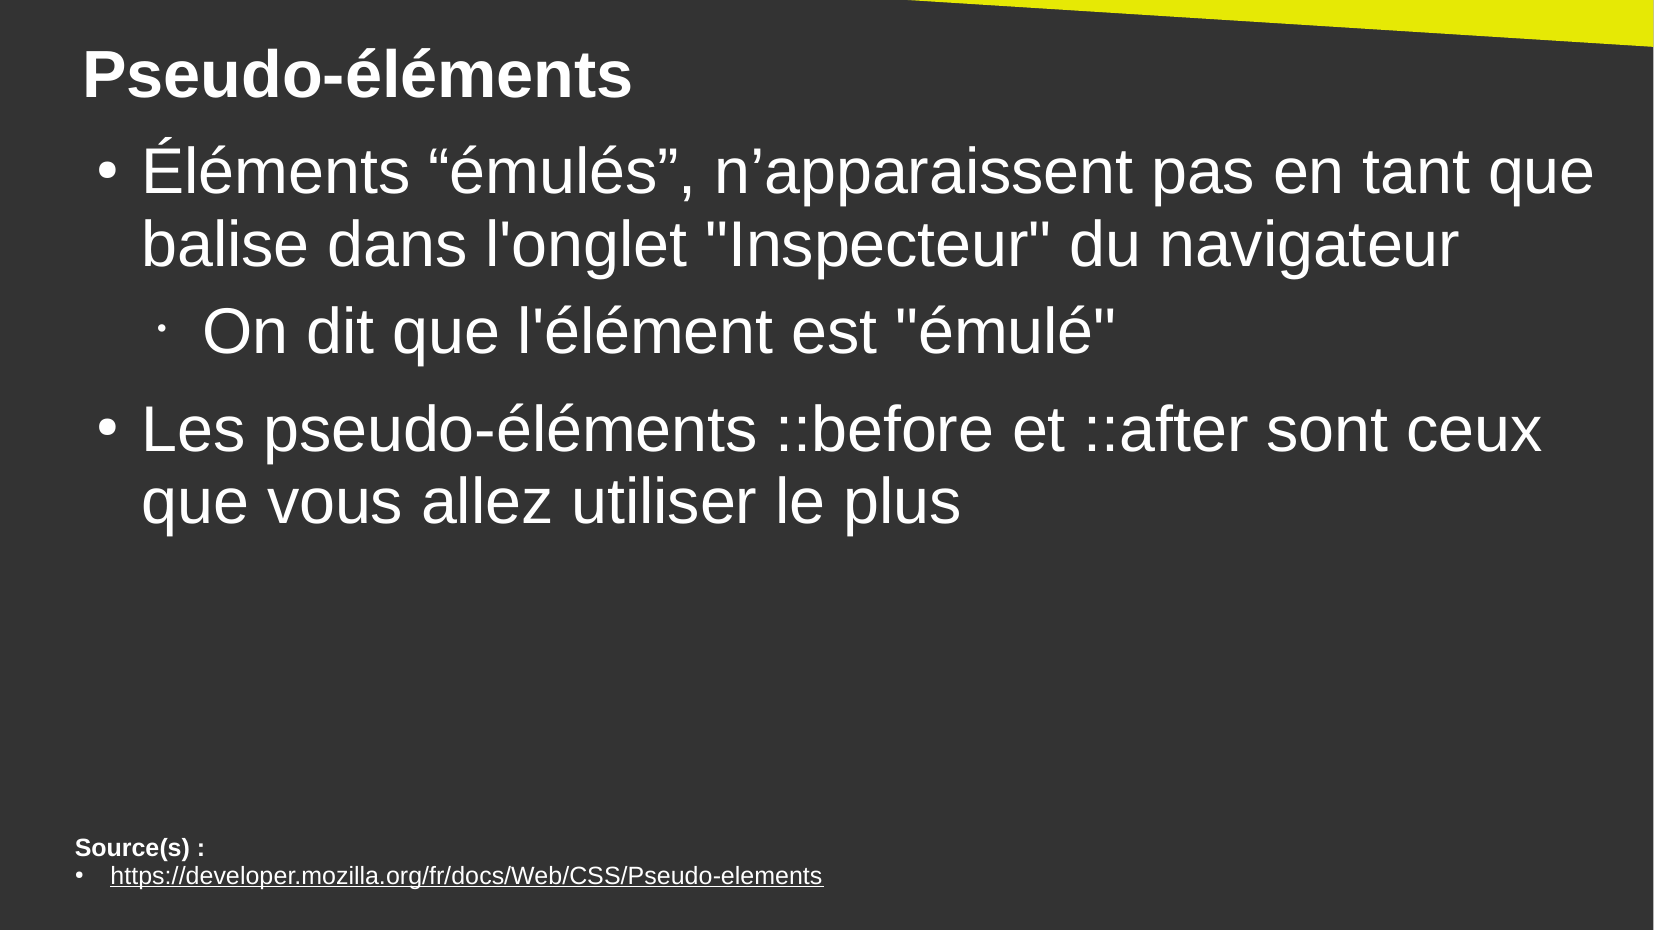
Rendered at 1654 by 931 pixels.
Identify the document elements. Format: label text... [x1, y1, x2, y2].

list Éléments “émulés”, n’apparaissent pas en tant que balise dans l'onglet "Inspecteur" du navigateur On dit que l'élément est "émulé" Les pseudo-éléments ::before et ::after sont ceux que vous allez utiliser le plus [80, 135, 1620, 603]
title Pseudo-éléments [82, 37, 1571, 114]
text_box [907, 0, 1654, 47]
text_box Source(s) : https://developer.mozilla.org/fr/docs/Web/CSS/Pseudo-elements [60, 826, 1583, 898]
